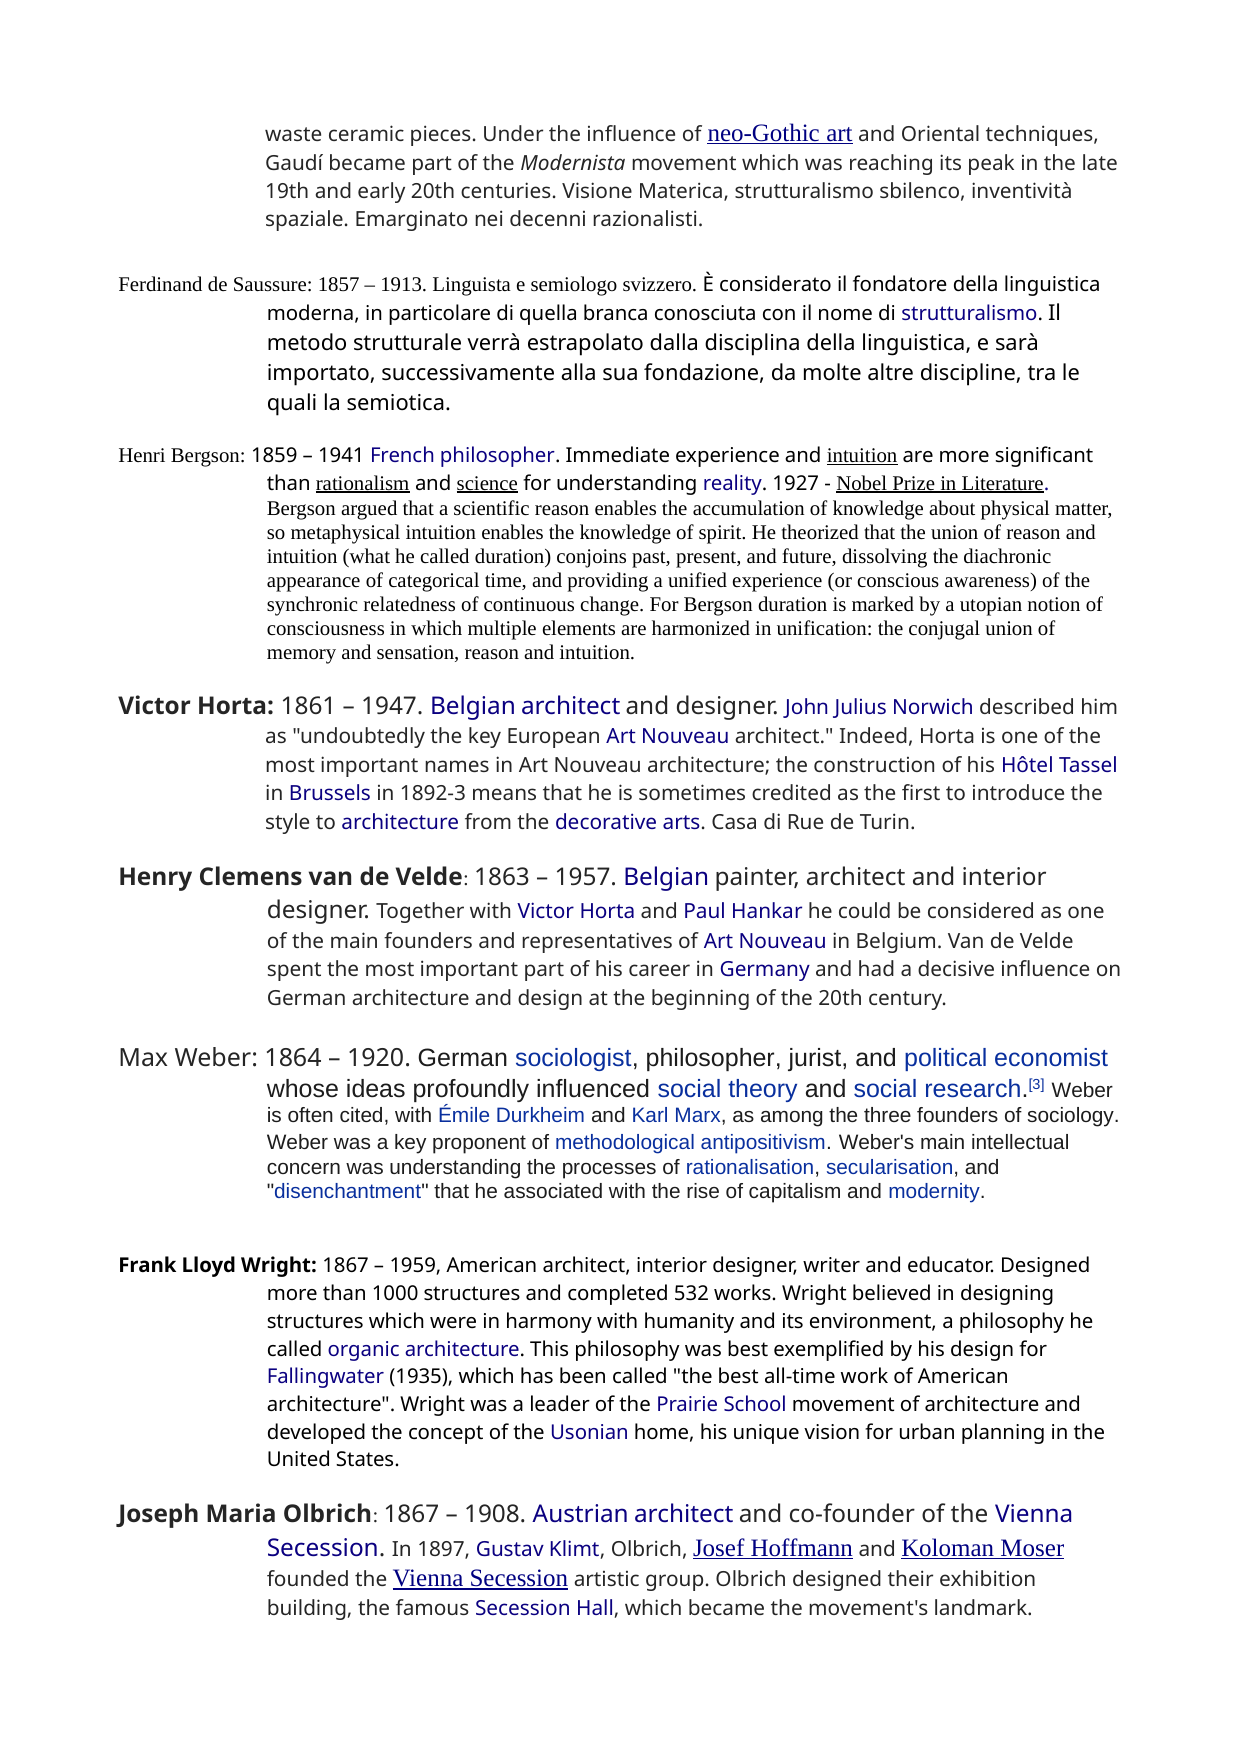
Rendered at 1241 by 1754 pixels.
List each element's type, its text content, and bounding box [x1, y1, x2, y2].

text Henry Clemens van de Velde: 1863 – 1957. Belgian painter, architect and interior designer. Together with Victor Horta and Paul Hankar he could be considered as one of the main founders and representatives of Art Nouveau in Belgium. Van de Velde spent the most important part of his career in Germany and had a decisive influence on German architecture and design at the beginning of the 20th century. [118, 859, 1122, 1011]
text Frank Lloyd Wright: 1867 – 1959, American architect, interior designer, writer and educator. Designed more than 1000 structures and completed 532 works. Wright believed in designing structures which were in harmony with humanity and its environment, a philosophy he called organic architecture. This philosophy was best exemplified by his design for Fallingwater (1935), which has been called "the best all-time work of American architecture". Wright was a leader of the Prairie School movement of architecture and developed the concept of the Usonian home, his unique vision for urban planning in the United States. [118, 1251, 1122, 1473]
text Victor Horta: 1861 – 1947. Belgian architect and designer. John Julius Norwich described him as "undoubtedly the key European Art Nouveau architect." Indeed, Horta is one of the most important names in Art Nouveau architecture; the construction of his Hôtel Tassel in Brussels in 1892-3 means that he is sometimes credited as the first to introduce the style to architecture from the decorative arts. Casa di Rue de Turin. [118, 688, 1122, 835]
text Ferdinand de Saussure: 1857 – 1913. Linguista e semiologo svizzero. È considerato il fondatore della linguistica moderna, in particolare di quella branca conosciuta con il nome di strutturalismo. Il metodo strutturale verrà estrapolato dalla disciplina della linguistica, e sarà importato, successivamente alla sua fondazione, da molte altre discipline, tra le quali la semiotica. [118, 269, 1122, 416]
text Henri Bergson: 1859 – 1941 French philosopher. Immediate experience and intuition are more significant than rationalism and science for understanding reality. 1927 - Nobel Prize in Literature. Bergson argued that a scientific reason enables the accumulation of knowledge about physical matter, so metaphysical intuition enables the knowledge of spirit. He theorized that the union of reason and intuition (what he called duration) conjoins past, present, and future, dissolving the diachronic appearance of categorical time, and providing a unified experience (or conscious awareness) of the synchronic relatedness of continuous change. For Bergson duration is marked by a utopian notion of consciousness in which multiple elements are harmonized in unification: the conjugal union of memory and sensation, reason and intuition. [118, 440, 1122, 664]
text Max Weber: 1864 – 1920. German sociologist, philosopher, jurist, and political economist whose ideas profoundly influenced social theory and social research.[3] Weber is often cited, with Émile Durkheim and Karl Marx, as among the three founders of sociology. Weber was a key proponent of methodological antipositivism. Weber's main intellectual concern was understanding the processes of rationalisation, secularisation, and "disenchantment" that he associated with the rise of capitalism and modernity. [118, 1039, 1122, 1203]
text waste ceramic pieces. Under the influence of neo-Gothic art and Oriental techniques, Gaudí became part of the Modernista movement which was reaching its peak in the late 19th and early 20th centuries. Visione Materica, strutturalismo sbilenco, inventività spaziale. Emarginato nei decenni razionalisti. [118, 118, 1122, 233]
text Joseph Maria Olbrich: 1867 – 1908. Austrian architect and co-founder of the Vienna Secession. In 1897, Gustav Klimt, Olbrich, Josef Hoffmann and Koloman Moser founded the Vienna Secession artistic group. Olbrich designed their exhibition building, the famous Secession Hall, which became the movement's landmark. [118, 1497, 1122, 1621]
